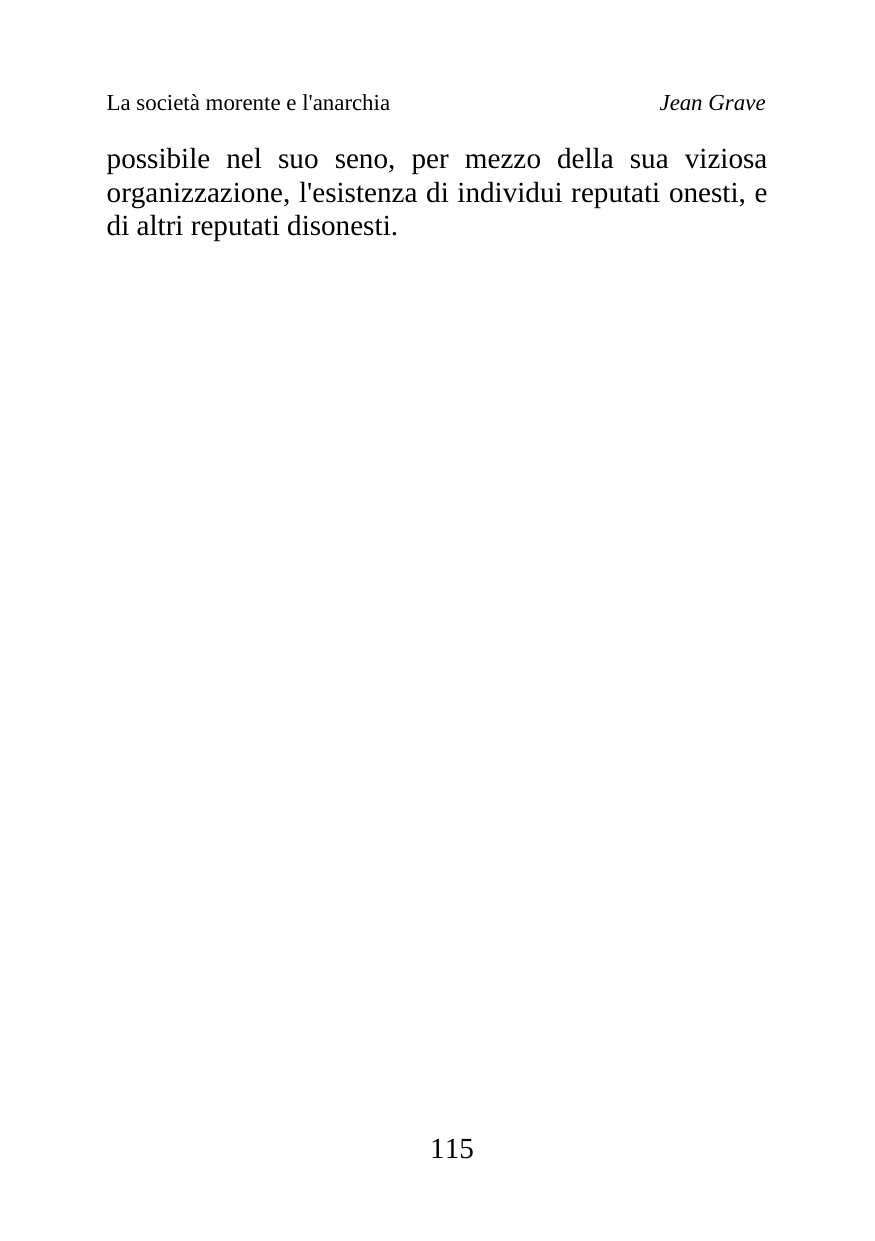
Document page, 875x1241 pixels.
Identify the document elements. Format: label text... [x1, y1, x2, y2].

text possibile nel suo seno, per mezzo della sua viziosa organizzazione, l'esistenza di individui reputati onesti, e di altri reputati disonesti. [106, 141, 768, 242]
